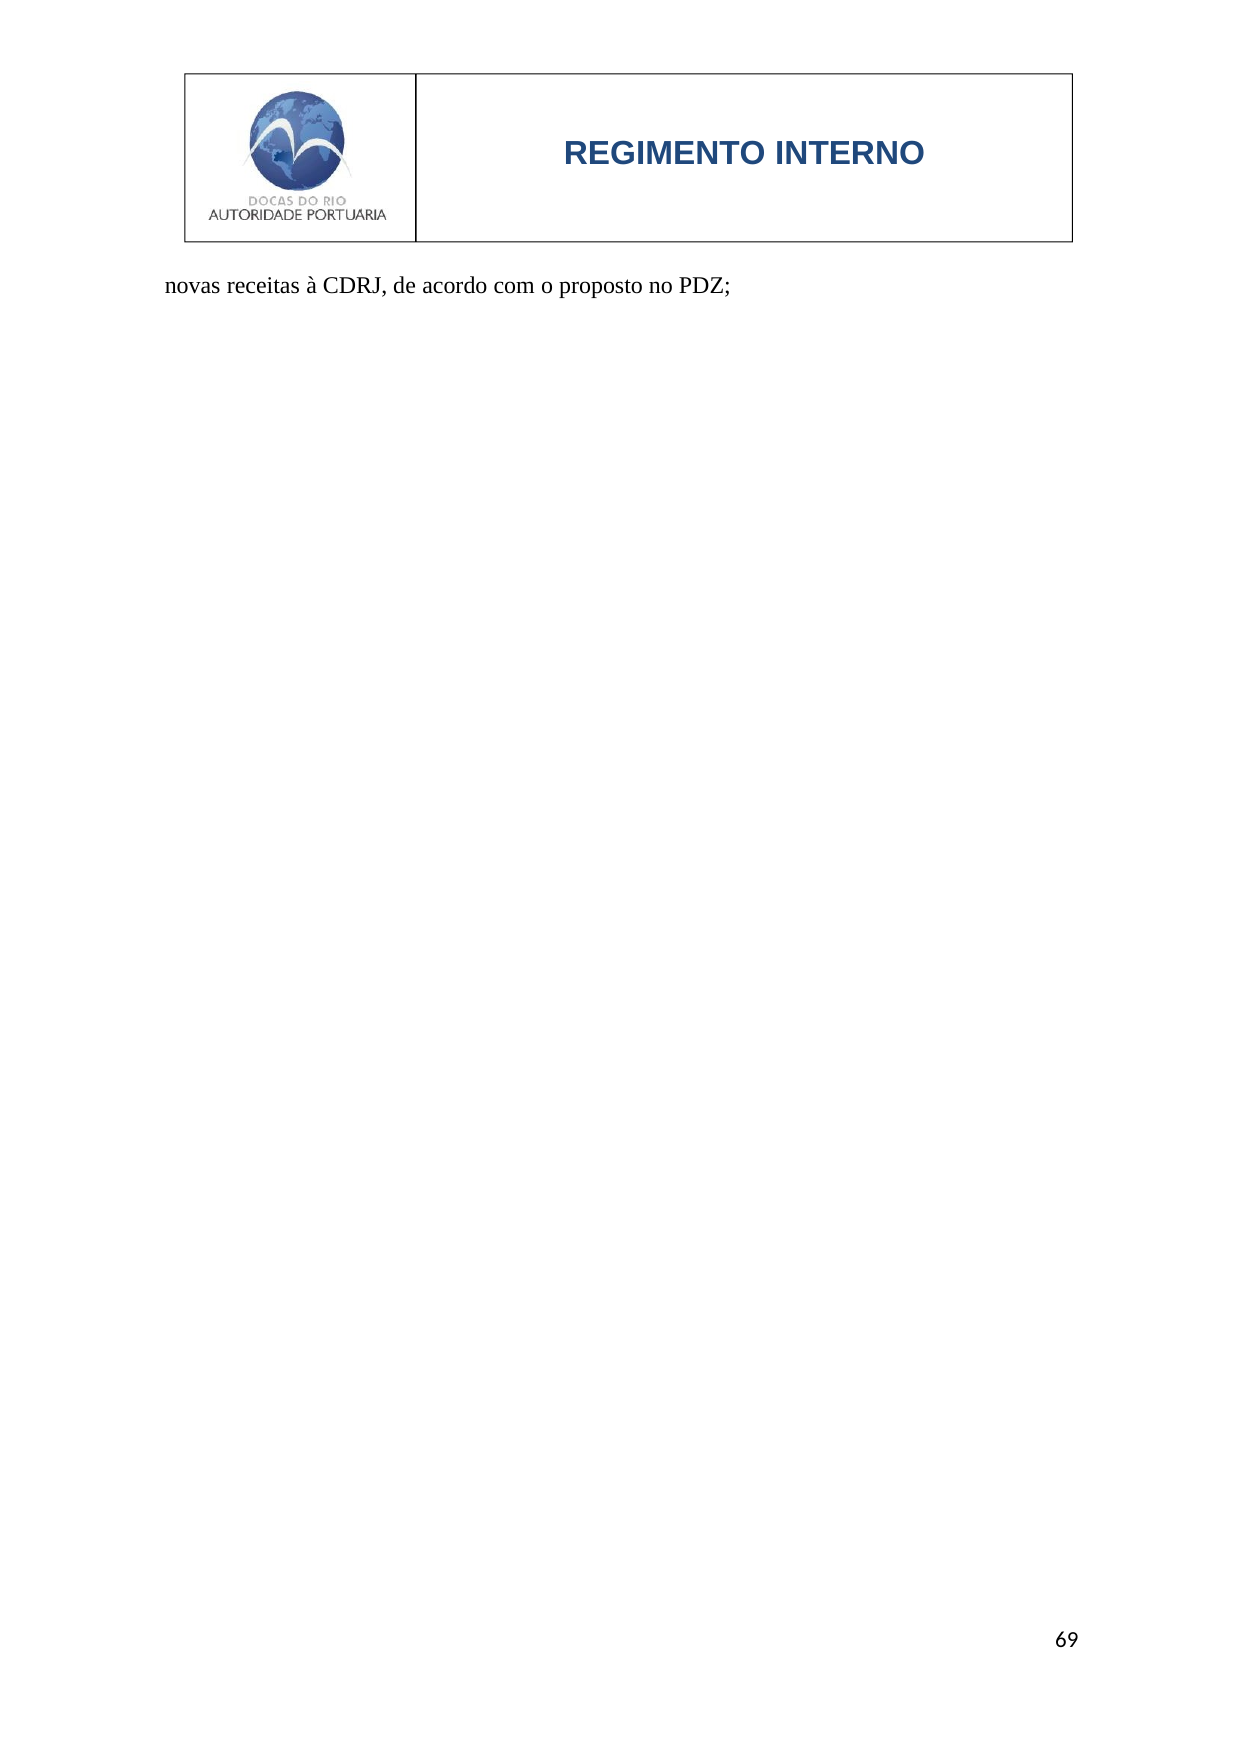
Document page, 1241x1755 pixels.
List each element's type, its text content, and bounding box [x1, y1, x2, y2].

list novas receitas à CDRJ, de acordo com o proposto no PDZ; [164, 271, 1077, 299]
